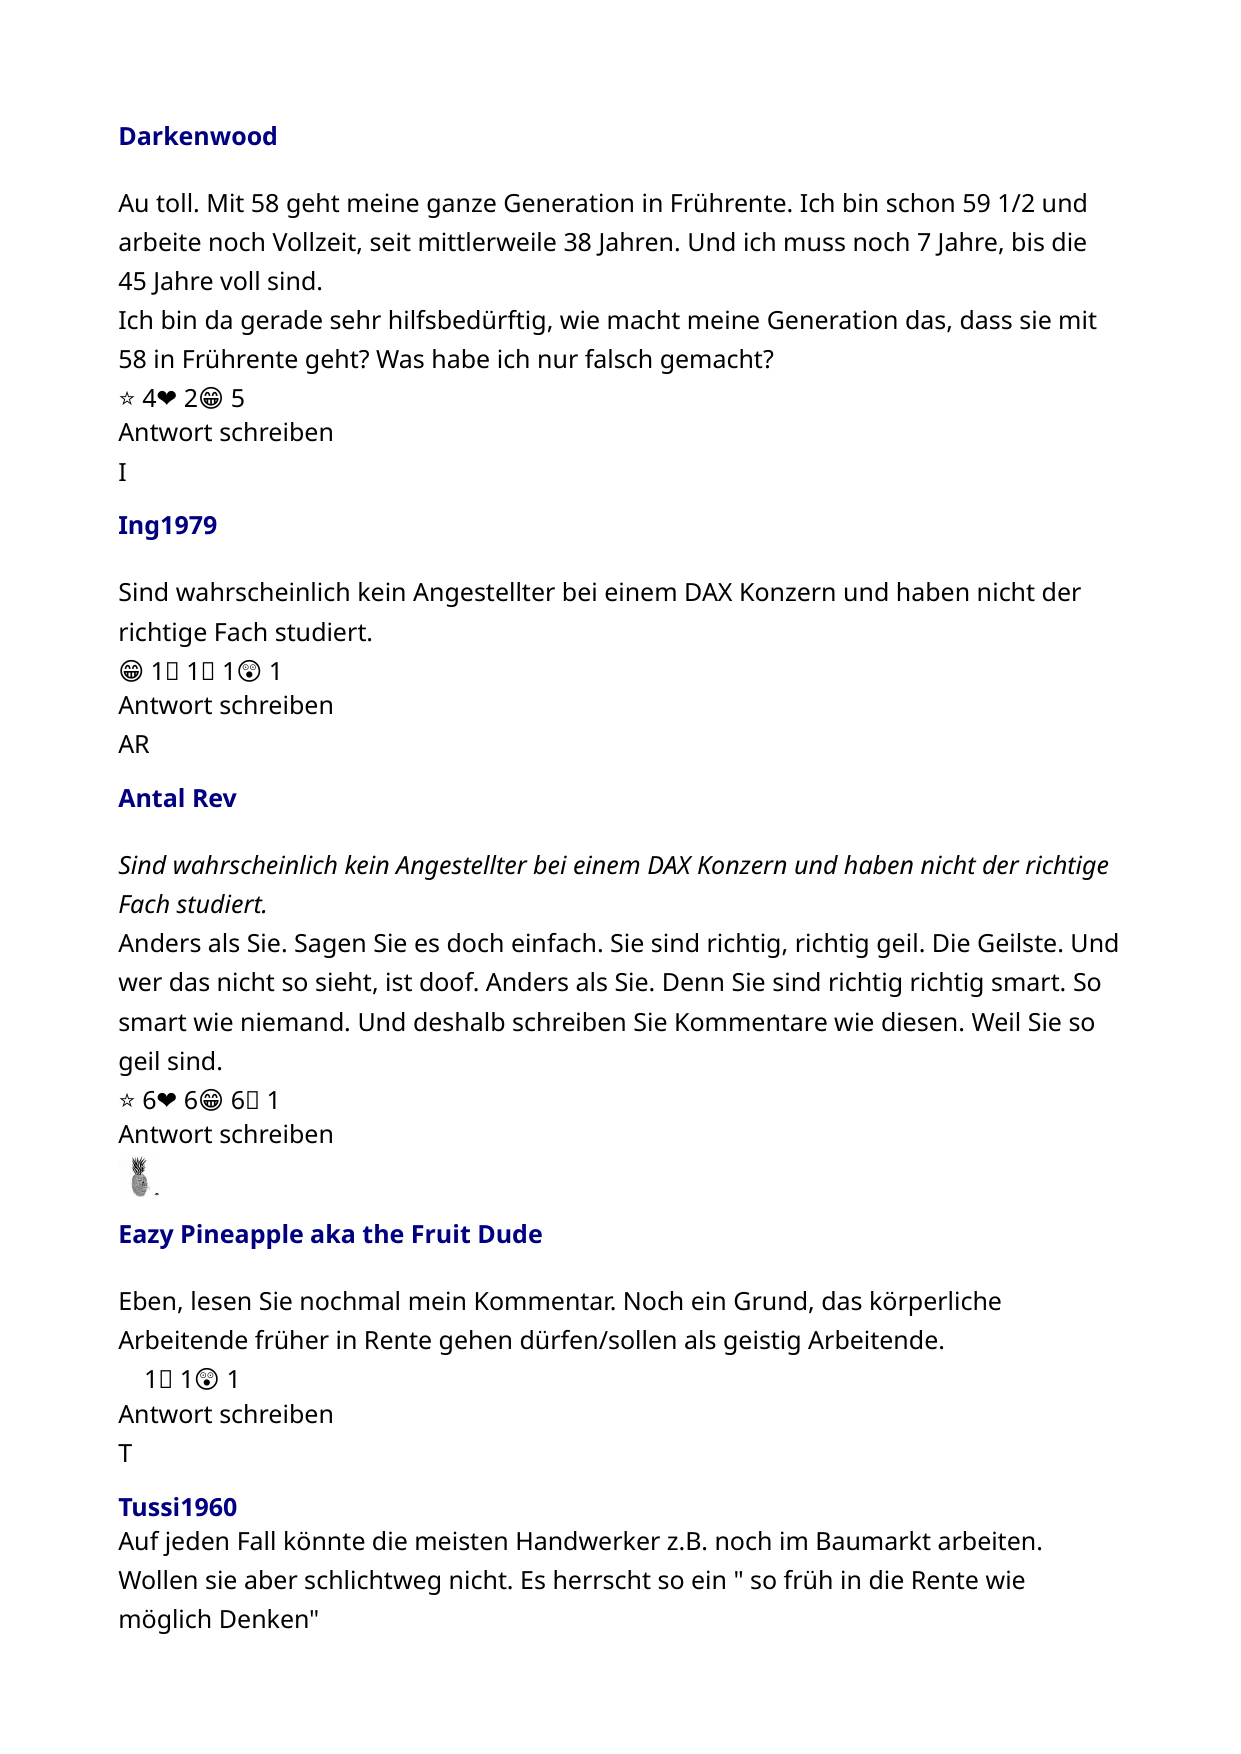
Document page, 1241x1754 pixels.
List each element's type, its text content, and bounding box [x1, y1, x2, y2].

subtitle Ing1979 [118, 508, 1122, 542]
text Antwort schreiben [118, 687, 1122, 722]
text Sind wahrscheinlich kein Angestellter bei einem DAX Konzern und haben nicht der richtige Fach studiert. [118, 847, 1122, 921]
text Eben, lesen Sie nochmal mein Kommentar. Noch ein Grund, das körperliche Arbeitende früher in Rente gehen dürfen/sollen als geistig Arbeitende. [118, 1284, 1122, 1357]
text Antwort schreiben [118, 1396, 1122, 1430]
text I [118, 454, 1122, 488]
subtitle Eazy Pineapple aka the Fruit Dude [118, 1217, 1122, 1251]
text ⭐️ 4❤️ 2😁 5 [118, 381, 1122, 415]
subtitle Antal Rev [118, 780, 1122, 814]
text 🙁 1🤨 1😲 1 [118, 1362, 1122, 1396]
text Antwort schreiben [118, 1117, 1122, 1151]
text Ich bin da gerade sehr hilfsbedürftig, wie macht meine Generation das, dass sie mit 58 in Frührente geht? Was habe ich nur falsch gemacht? [118, 303, 1122, 376]
text ⭐️ 6❤️ 6😁 6🙁 1 [118, 1082, 1122, 1117]
text Antwort schreiben [118, 415, 1122, 449]
text AR [118, 727, 1122, 761]
subtitle Tussi1960 [118, 1489, 1122, 1523]
text 😁 1🙁 1🤨 1😲 1 [118, 653, 1122, 687]
text Anders als Sie. Sagen Sie es doch einfach. Sie sind richtig, richtig geil. Die Geilste. Und wer das nicht so sieht, ist doof. Anders als Sie. Denn Sie sind richtig richtig smart. So smart wie niemand. Und deshalb schreiben Sie Kommentare wie diesen. Weil Sie so geil sind. [118, 926, 1122, 1077]
picture [118, 1155, 161, 1198]
text Sind wahrscheinlich kein Angestellter bei einem DAX Konzern und haben nicht der richtige Fach studiert. [118, 575, 1122, 648]
text Au toll. Mit 58 geht meine ganze Generation in Frührente. Ich bin schon 59 1/2 und arbeite noch Vollzeit, seit mittlerweile 38 Jahren. Und ich muss noch 7 Jahre, bis die 45 Jahre voll sind. [118, 185, 1122, 298]
text T [118, 1435, 1122, 1469]
subtitle Darkenwood [118, 118, 1122, 152]
text Auf jeden Fall könnte die meisten Handwerker z.B. noch im Baumarkt arbeiten. Wollen sie aber schlichtweg nicht. Es herrscht so ein " so früh in die Rente wie möglich Denken" [118, 1523, 1122, 1636]
